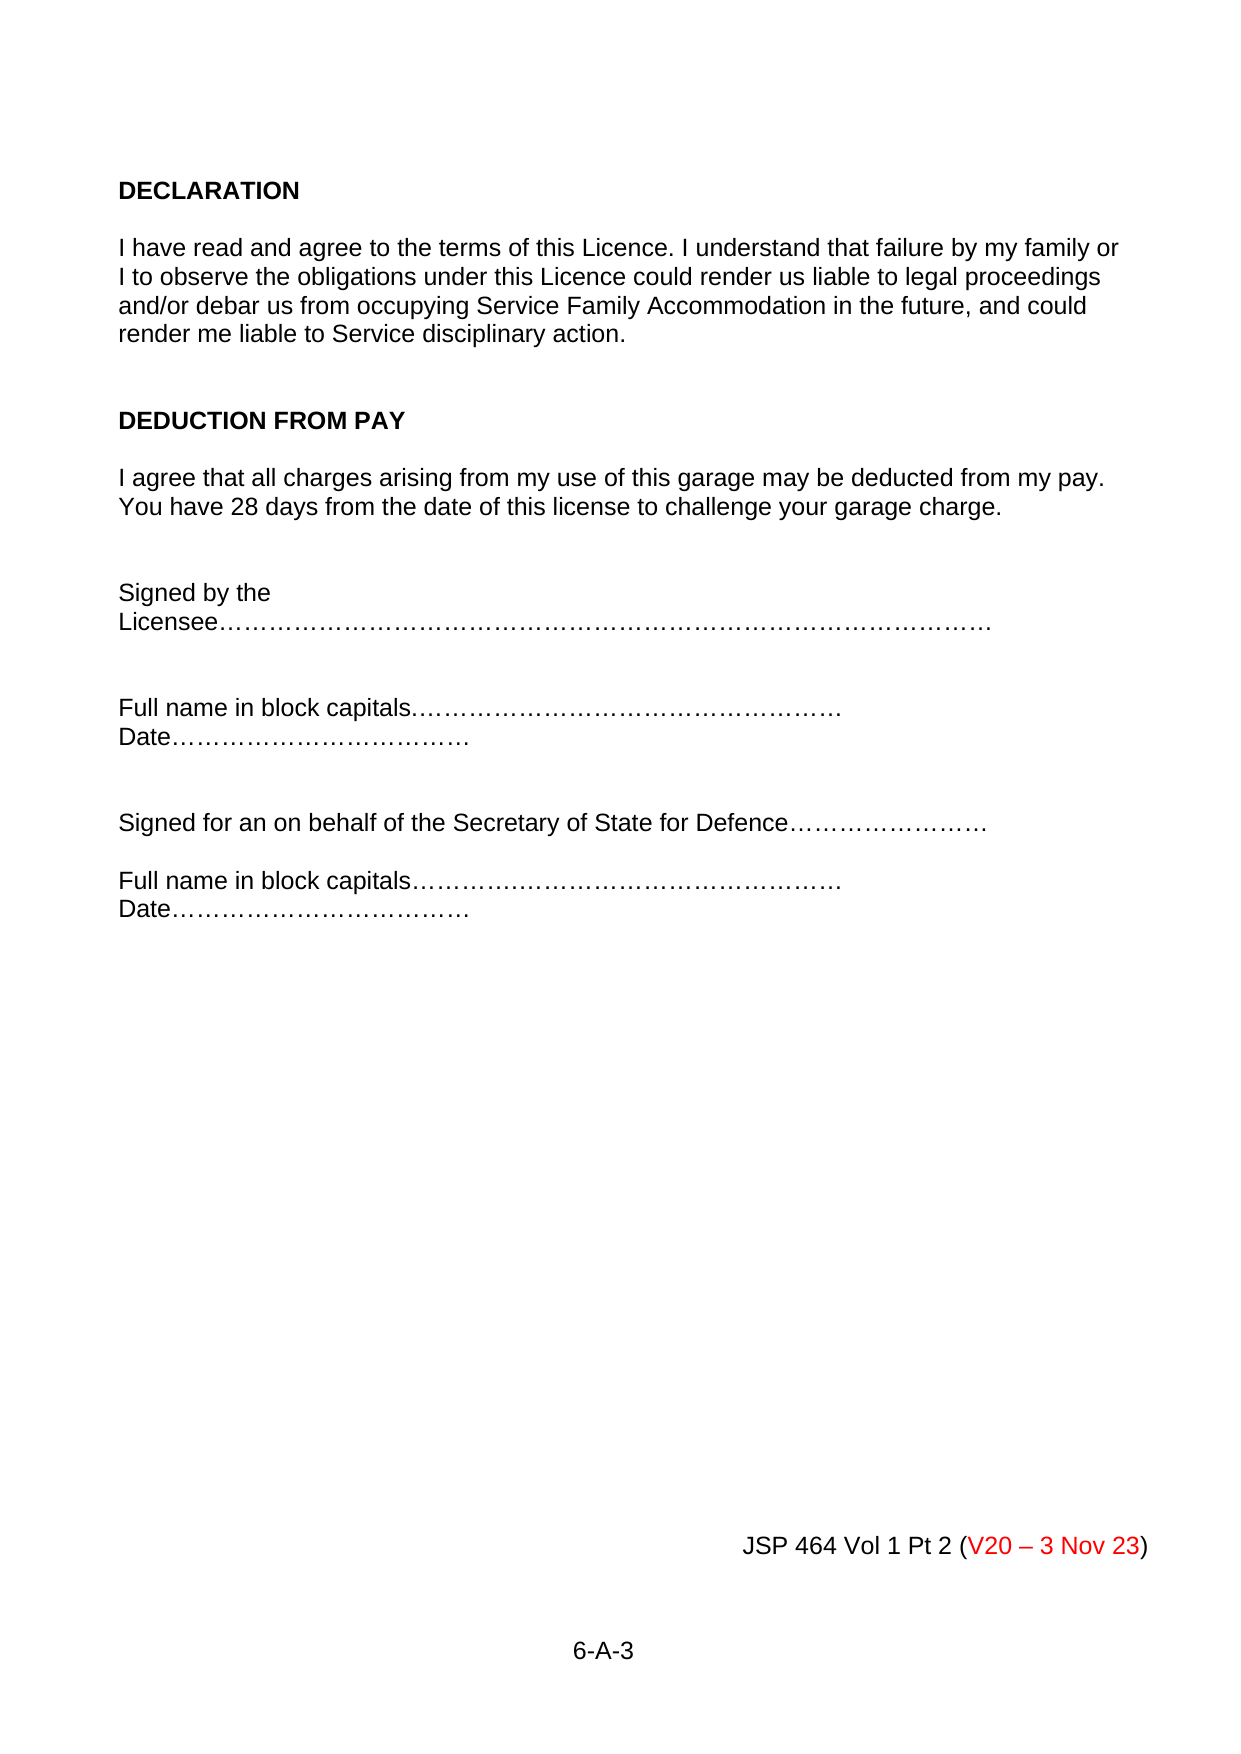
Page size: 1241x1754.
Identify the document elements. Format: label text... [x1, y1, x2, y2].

text I agree that all charges arising from my use of this garage may be deducted from my pay. You have 28 days from the date of this license to challenge your garage charge. [118, 463, 1122, 521]
text I have read and agree to the terms of this Licence. I understand that failure by my family or I to observe the obligations under this Licence could render us liable to legal proceedings and/or debar us from occupying Service Family Accommodation in the future, and could render me liable to Service disciplinary action. [118, 233, 1122, 348]
text Signed for an on behalf of the Secretary of State for Defence…………………… [118, 808, 1122, 837]
text Full name in block capitals………….…………………………………Date……………………………… [118, 866, 1122, 923]
text DEDUCTION FROM PAY [118, 406, 1122, 434]
text Signed by the Licensee………………………………………………………………………………… [118, 578, 1122, 636]
text Full name in block capitals.……………………………………………Date……………………………… [118, 693, 1122, 751]
text DECLARATION [118, 176, 1122, 204]
